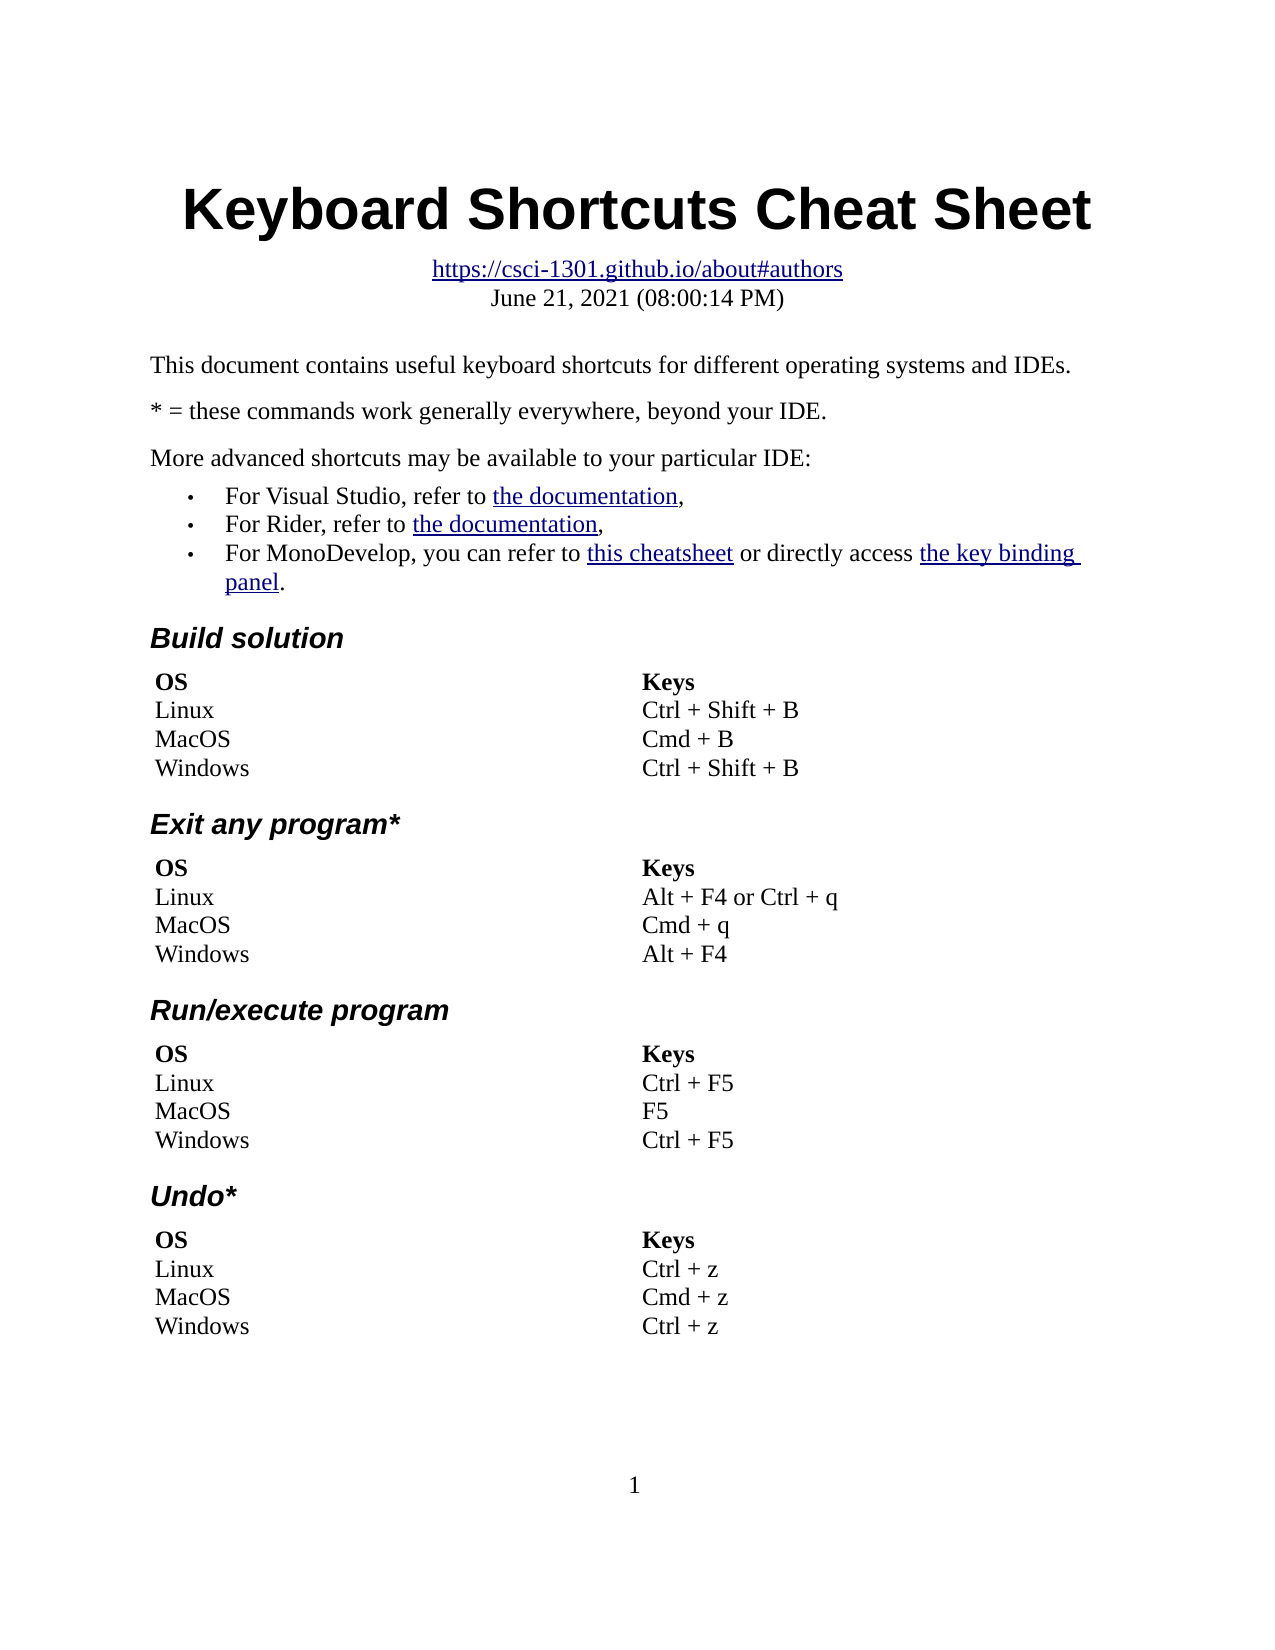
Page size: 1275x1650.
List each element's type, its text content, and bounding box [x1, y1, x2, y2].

title Keyboard Shortcuts Cheat Sheet [150, 175, 1125, 242]
table_header OS [150, 853, 637, 882]
text This document contains useful keyboard shortcuts for different operating systems and IDEs. [150, 350, 1125, 378]
table_header Keys [638, 853, 1125, 882]
table_header Keys [638, 1225, 1125, 1254]
table_header Keys [638, 1039, 1125, 1068]
table_cell Cmd + B [638, 724, 1125, 753]
list For MonoDevelop, you can refer to this cheatsheet or directly access the key binding panel. [187, 538, 1125, 596]
table_cell Cmd + z [638, 1283, 1125, 1311]
table_cell Linux [150, 882, 637, 910]
subtitle Undo* [150, 1179, 1125, 1212]
list For Visual Studio, refer to the documentation, [187, 481, 1125, 509]
text June 21, 2021 (08:00:14 PM) [150, 283, 1125, 312]
table_cell MacOS [150, 1283, 637, 1311]
table_cell Alt + F4 [638, 939, 1125, 968]
table_cell Windows [150, 1125, 637, 1154]
table_cell MacOS [150, 910, 637, 939]
table_cell Alt + F4 or Ctrl + q [638, 882, 1125, 910]
table_cell Windows [150, 753, 637, 782]
table_header Keys [638, 667, 1125, 696]
text * = these commands work generally everywhere, beyond your IDE. [150, 396, 1125, 425]
table_header OS [150, 1225, 637, 1254]
table_cell Ctrl + z [638, 1311, 1125, 1340]
table_cell MacOS [150, 1096, 637, 1125]
table_cell Ctrl + Shift + B [638, 696, 1125, 724]
table_header OS [150, 1039, 637, 1068]
table_cell Linux [150, 1254, 637, 1282]
table_cell Ctrl + Shift + B [638, 753, 1125, 782]
table_cell Cmd + q [638, 910, 1125, 939]
table_cell Linux [150, 1068, 637, 1096]
text More advanced shortcuts may be available to your particular IDE: [150, 443, 1125, 472]
subtitle Run/execute program [150, 993, 1125, 1026]
list For Rider, refer to the documentation, [187, 509, 1125, 538]
subtitle Exit any program* [150, 807, 1125, 840]
table_cell Ctrl + z [638, 1254, 1125, 1282]
table_cell Ctrl + F5 [638, 1068, 1125, 1096]
table_cell Windows [150, 1311, 637, 1340]
table_cell F5 [638, 1096, 1125, 1125]
text https://csci-1301.github.io/about#authors [150, 254, 1125, 283]
table_cell Windows [150, 939, 637, 968]
table_cell Linux [150, 696, 637, 724]
table_cell Ctrl + F5 [638, 1125, 1125, 1154]
subtitle Build solution [150, 621, 1125, 654]
table_cell MacOS [150, 724, 637, 753]
table_header OS [150, 667, 637, 696]
